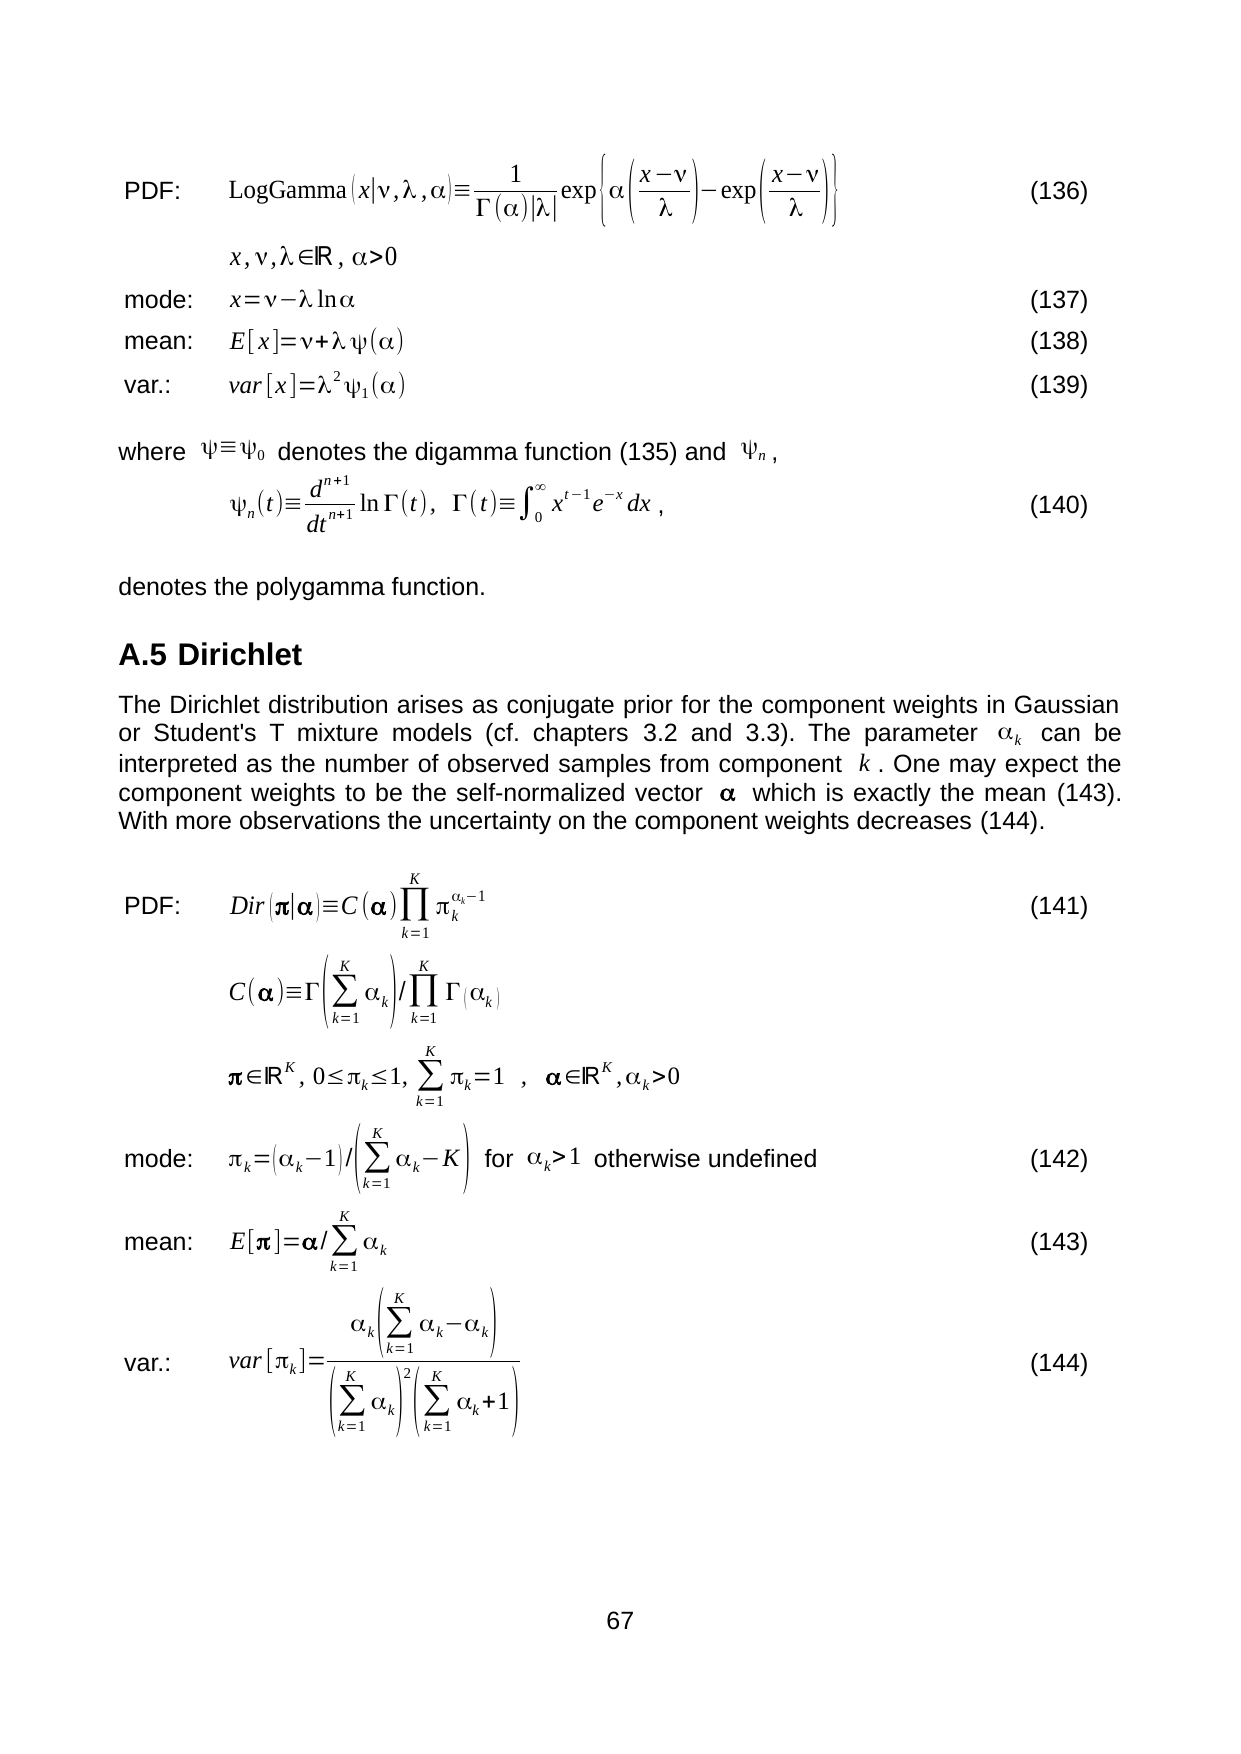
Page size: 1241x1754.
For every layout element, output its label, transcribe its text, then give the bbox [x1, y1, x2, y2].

table_header [118, 466, 216, 543]
table_cell [217, 1280, 1024, 1444]
table_cell [118, 1037, 217, 1116]
table_cell [217, 1201, 1024, 1280]
text The Dirichlet distribution arises as conjugate prior for the component weights in Gaussian or Student's T mixture models (cf. chapters 3.2 and 3.3). The parameter can be interpreted as the number of observed samples from component . One may expect the component weights to be the self-normalized vector which is exactly the mean (143). With more observations the uncertainty on the component weights decreases (144). [118, 689, 1122, 835]
table_cell [1024, 1037, 1123, 1116]
table_cell (143) [1024, 1201, 1123, 1280]
text denotes the polygamma function. [118, 572, 1122, 601]
table_cell [217, 234, 1024, 280]
table_header [217, 147, 1024, 234]
table_cell (144) [1024, 1280, 1123, 1444]
table_cell [1024, 947, 1123, 1037]
table_header PDF: [118, 147, 217, 234]
table_cell (138) [1024, 320, 1123, 361]
table_cell for otherwise undefined [217, 1116, 1024, 1201]
table_cell var.: [118, 361, 217, 408]
table_cell [217, 1037, 1024, 1116]
table_cell (137) [1024, 280, 1123, 320]
table_cell (139) [1024, 361, 1123, 408]
table_cell [217, 320, 1024, 361]
text where denotes the digamma function (135) and , [118, 437, 1122, 466]
title Dirichlet [118, 636, 1122, 672]
table_cell mean: [118, 320, 217, 361]
table_header (140) [1024, 466, 1123, 543]
table_cell [217, 361, 1024, 408]
table_cell [217, 280, 1024, 320]
table_cell [1024, 234, 1123, 280]
table_header (141) [1024, 864, 1123, 947]
table_cell [217, 947, 1024, 1037]
table_cell [118, 947, 217, 1037]
table_cell mode: [118, 280, 217, 320]
table_cell mode: [118, 1116, 217, 1201]
table_cell mean: [118, 1201, 217, 1280]
table_cell var.: [118, 1280, 217, 1444]
table_header (136) [1024, 147, 1123, 234]
table_header PDF: [118, 864, 217, 947]
table_header [217, 864, 1024, 947]
table_header , [216, 466, 1024, 543]
table_cell (142) [1024, 1116, 1123, 1201]
table_cell [118, 234, 217, 280]
